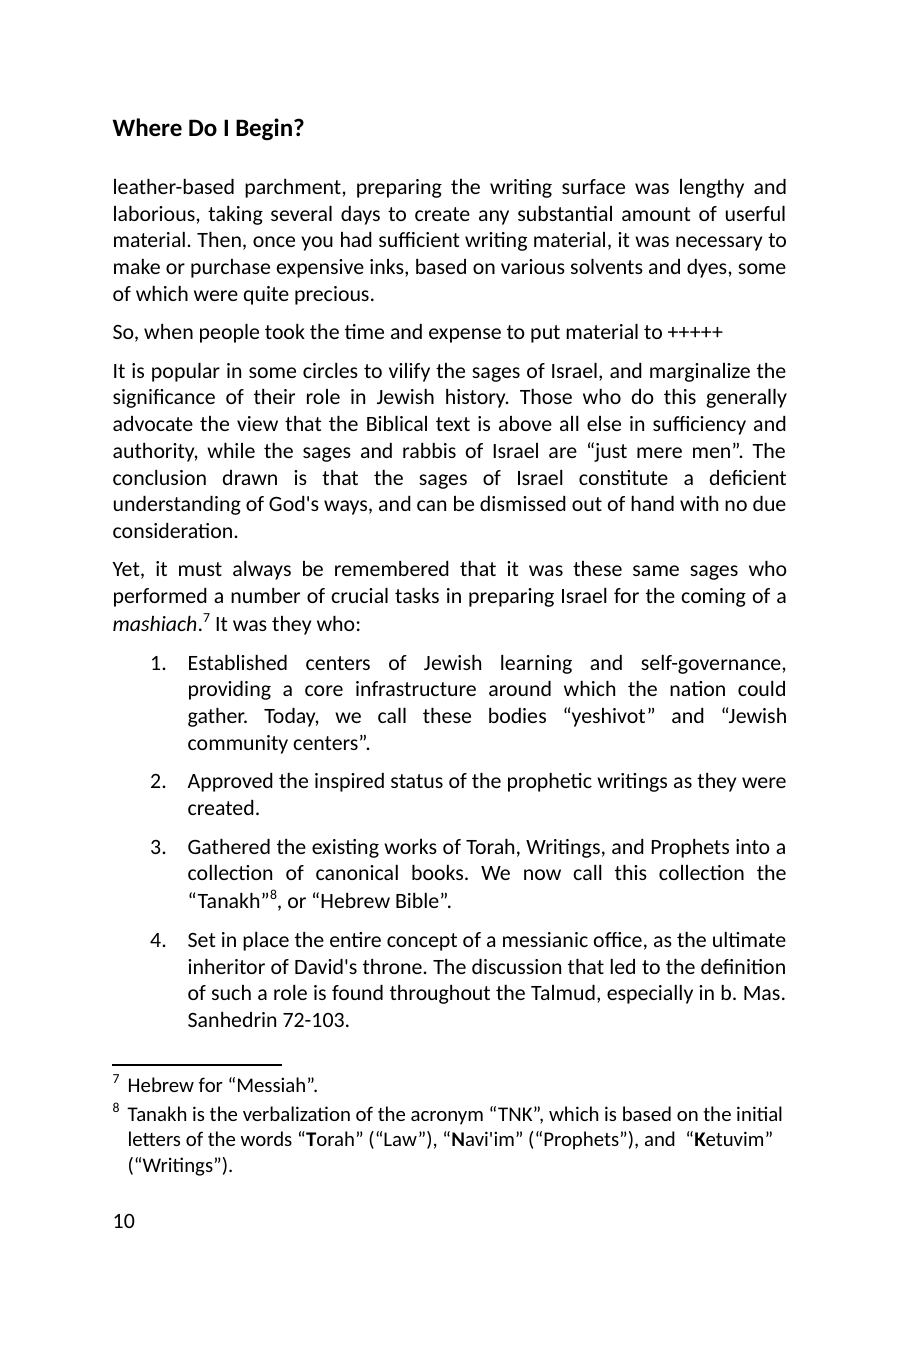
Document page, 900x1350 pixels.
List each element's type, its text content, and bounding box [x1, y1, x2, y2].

text Yet, it must always be remembered that it was these same sages who performed a number of crucial tasks in preparing Israel for the coming of a mashiach. It was they who: [112, 556, 787, 637]
text It is popular in some circles to vilify the sages of Israel, and marginalize the significance of their role in Jewish history. Those who do this generally advocate the view that the Biblical text is above all else in sufficiency and authority, while the sages and rabbis of Israel are “just mere men”. The conclusion drawn is that the sages of Israel constitute a deficient understanding of God's ways, and can be dismissed out of hand with no due consideration. [112, 357, 787, 544]
list Established centers of Jewish learning and self-governance, providing a core infrastructure around which the nation could gather. Today, we call these bodies “yeshivot” and “Jewish community centers”. [150, 649, 787, 756]
list Tanakh is the verbalization of the acronym “TNK”, which is based on the initial letters of the words “Torah” (“Law”), “Navi'im” (“Prophets”), and “Ketuvim” (“Writings”). [112, 1099, 787, 1177]
list Gathered the existing works of Torah, Writings, and Prophets into a collection of canonical books. We now call this collection the “Tanakh”, or “Hebrew Bible”. [150, 833, 787, 914]
text Hebrew for “Messiah”. [112, 1071, 787, 1099]
list Set in place the entire concept of a messianic office, as the ultimate inheritor of David's throne. The discussion that led to the definition of such a role is found throughout the Talmud, especially in b. Mas. Sanhedrin 72-103. [150, 926, 787, 1033]
text So, when people took the time and expense to put material to +++++ [112, 318, 787, 345]
list Approved the inspired status of the prophetic writings as they were created. [150, 768, 787, 821]
text leather-based parchment, preparing the writing surface was lengthy and laborious, taking several days to create any substantial amount of userful material. Then, once you had sufficient writing material, it was necessary to make or purchase expensive inks, based on various solvents and dyes, some of which were quite precious. [112, 173, 787, 306]
